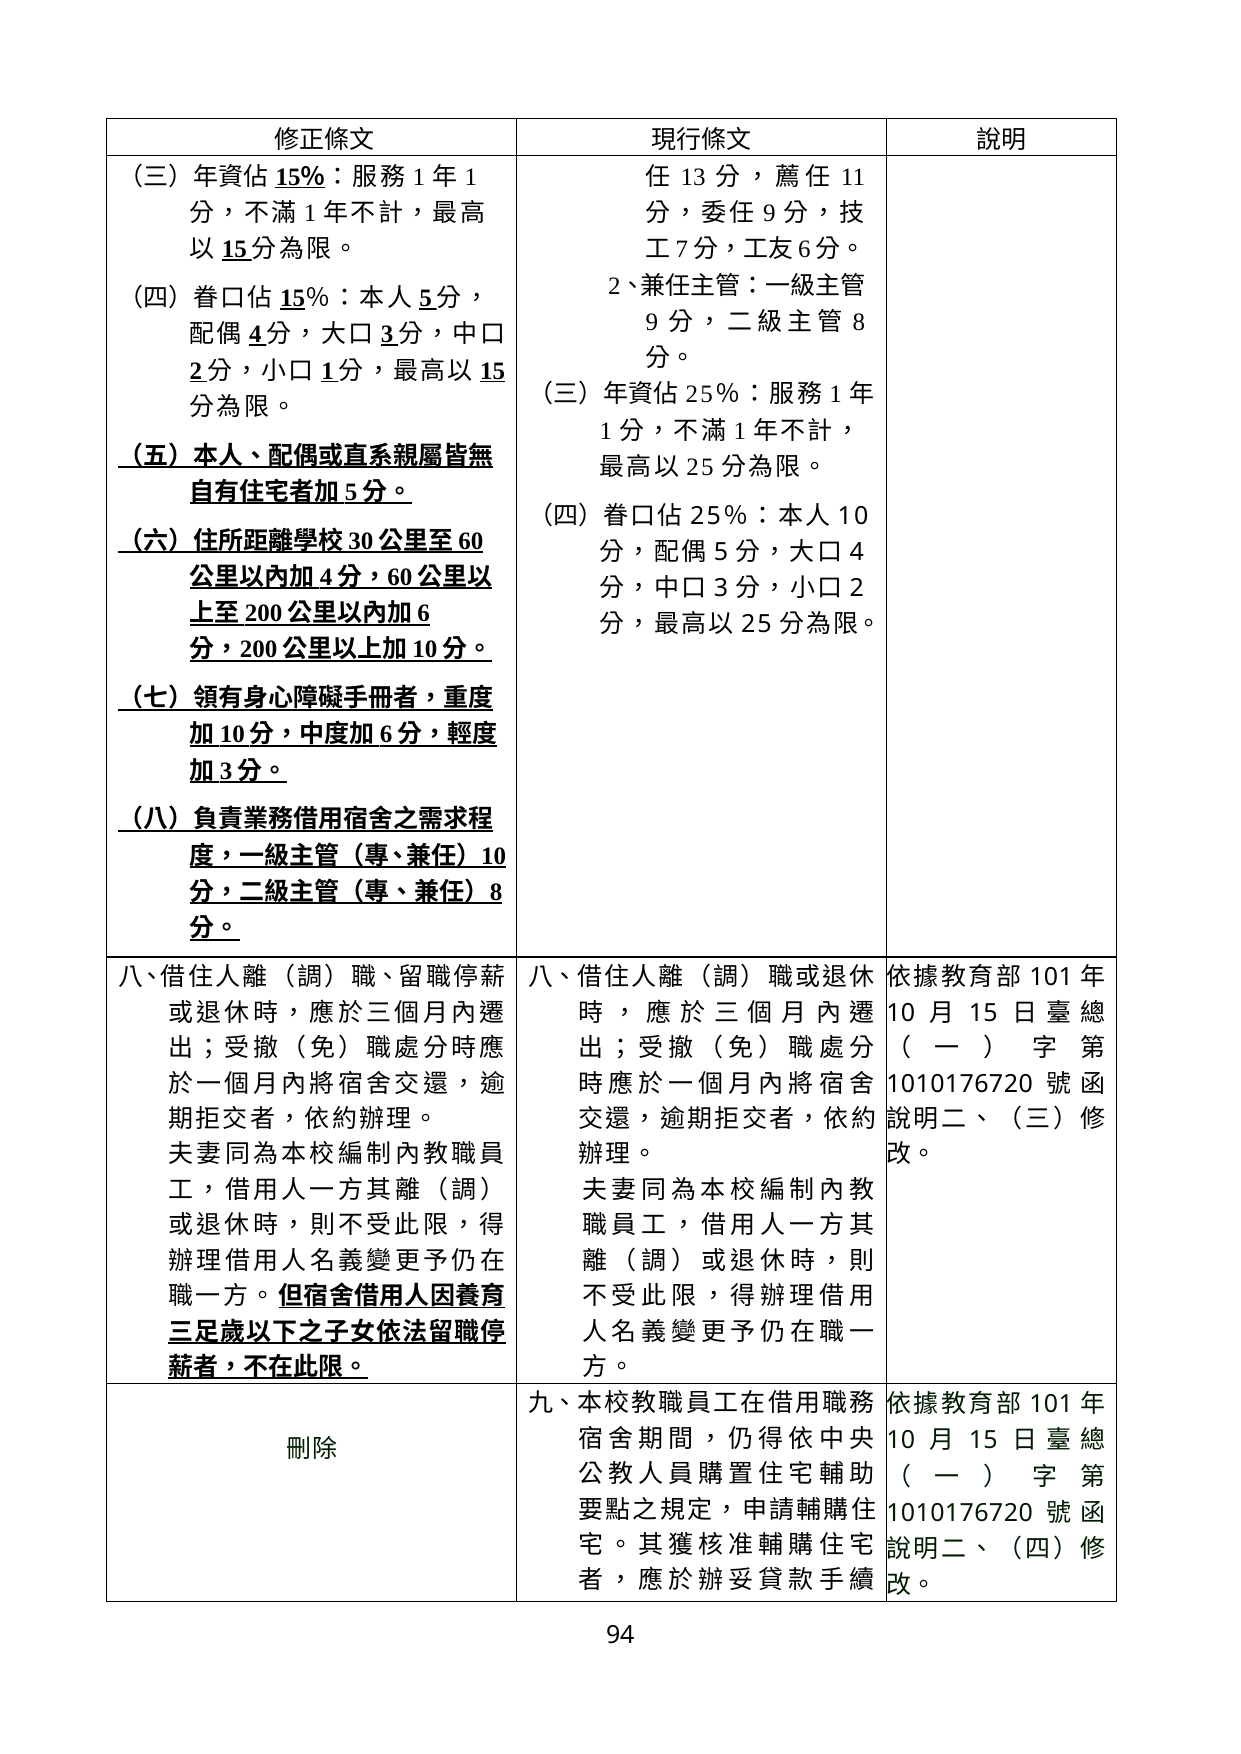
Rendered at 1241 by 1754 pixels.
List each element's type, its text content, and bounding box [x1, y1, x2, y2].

table_cell 八、借住人離（調）職或退休時，應於三個月內遷出；受撤（免）職處分時應於一個月內將宿舍交還，逾期拒交者，依約辦理。 夫妻同為本校編制內教職員工，借用人一方其離（調）或退休時，則不受此限，得辦理借用人名義變更予仍在職一方。 [517, 958, 886, 1382]
table_cell 八、借住人離（調）職、留職停薪或退休時，應於三個月內遷出；受撤（免）職處分時應於一個月內將宿舍交還，逾期拒交者，依約辦理。 夫妻同為本校編制內教職員工，借用人一方其離（調）或退休時，則不受此限，得辦理借用人名義變更予仍在職一方。但宿舍借用人因養育三足歲以下之子女依法留職停薪者，不在此限。 [107, 958, 516, 1382]
table_cell 九、本校教職員工在借用職務宿舍期間，仍得依中央公教人員購置住宅輔助要點之規定，申請輔購住宅。其獲核准輔購住宅者，應於辦妥貸款手續 [517, 1384, 886, 1601]
table_cell 任13分，薦任11分，委任9分，技工7分，工友6分。 2、兼任主管：一級主管9分，二級主管8分。 （三）年資佔25％：服務1年1分，不滿1年不計，最高以25分為限。 （四）眷口佔25％：本人10分，配偶5分，大口4分，中口3分，小口2分，最高以25分為限。 [517, 156, 886, 956]
table_cell 刪除 [107, 1384, 516, 1601]
table_cell 依據教育部101年10月15日臺總（一）字第1010176720號函說明二、（四）修改。 [887, 1384, 1116, 1601]
table_cell （三）年資佔15％：服務1年1分，不滿1年不計，最高以15分為限。 （四）眷口佔15％：本人5分，配偶4分，大口3分，中口2分，小口1分，最高以15分為限。 （五）本人、配偶或直系親屬皆無自有住宅者加5分。 （六）住所距離學校30公里至60公里以內加4分，60公里以上至200公里以內加6分，200公里以上加10分。 （七）領有身心障礙手冊者，重度加10分，中度加6分，輕度加3分。 （八）負責業務借用宿舍之需求程度，一級主管（專、兼任）10分，二級主管（專、兼任）8分。 [107, 156, 516, 956]
table_header 修正條文 [107, 119, 516, 155]
table_header 說明 [887, 119, 1116, 155]
table_header 現行條文 [517, 119, 886, 155]
table_cell [887, 156, 1116, 956]
table_cell 依據教育部101年10月15日臺總（一）字第1010176720號函說明二、（三）修改。 [887, 958, 1116, 1382]
